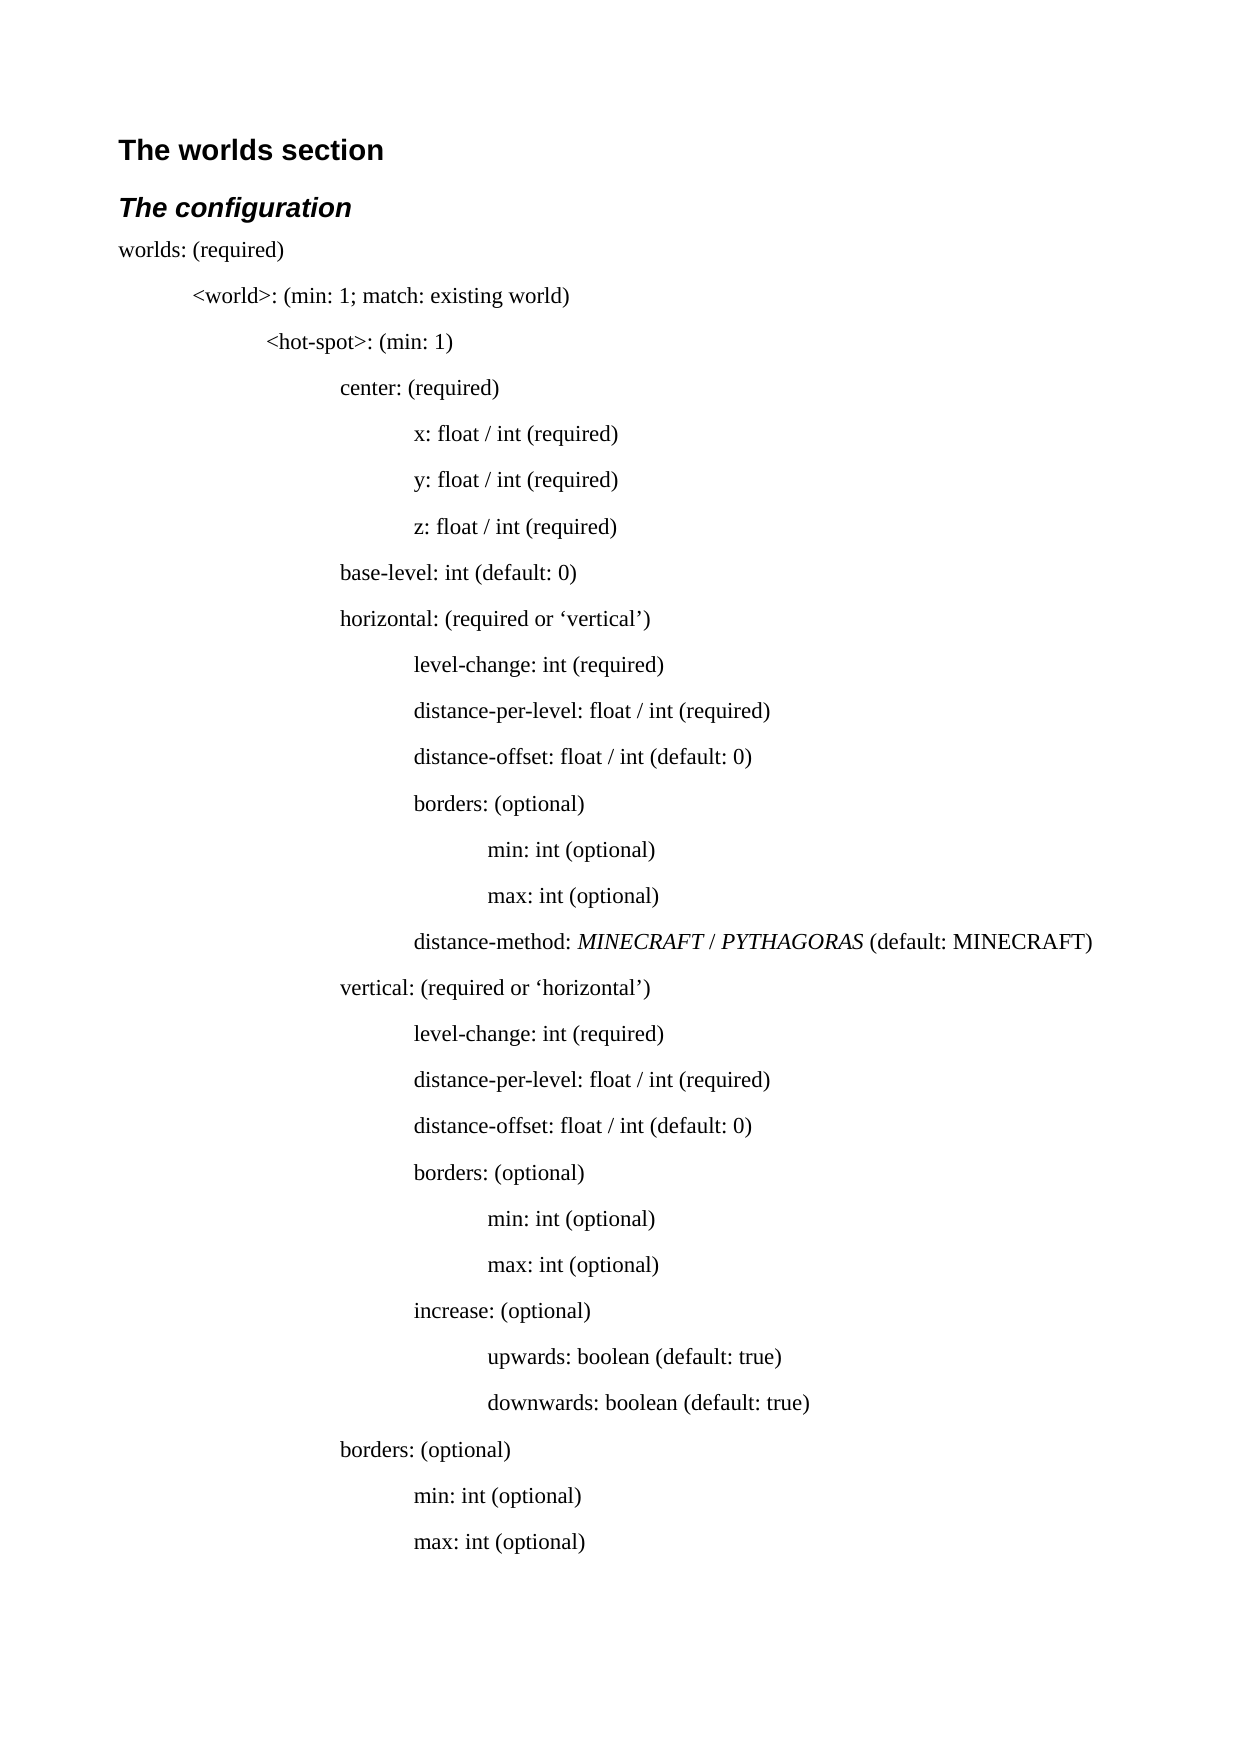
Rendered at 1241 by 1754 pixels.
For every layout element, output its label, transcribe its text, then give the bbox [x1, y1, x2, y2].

text <world>: (min: 1; match: existing world) [192, 282, 1122, 308]
text center: (required) [340, 374, 1122, 401]
text min: int (optional) [487, 836, 1122, 862]
text distance-offset: float / int (default: 0) [413, 1113, 1122, 1139]
text x: float / int (required) [413, 420, 1122, 447]
text horizontal: (required or ‘vertical’) [340, 605, 1122, 631]
subtitle The worlds section [118, 133, 1122, 166]
text min: int (optional) [413, 1482, 1122, 1508]
text borders: (optional) [413, 1159, 1122, 1185]
text downwards: boolean (default: true) [487, 1389, 1122, 1416]
text max: int (optional) [413, 1528, 1122, 1554]
text min: int (optional) [487, 1205, 1122, 1231]
text z: float / int (required) [413, 513, 1122, 539]
text vertical: (required or ‘horizontal’) [340, 974, 1122, 1001]
text borders: (optional) [340, 1436, 1122, 1462]
text increase: (optional) [413, 1297, 1122, 1323]
text <hot-spot>: (min: 1) [266, 328, 1122, 354]
text distance-method: MINECRAFT / PYTHAGORAS (default: MINECRAFT) [413, 928, 1122, 954]
text distance-per-level: float / int (required) [413, 697, 1122, 724]
text distance-offset: float / int (default: 0) [413, 743, 1122, 770]
text max: int (optional) [487, 882, 1122, 908]
text level-change: int (required) [413, 651, 1122, 677]
text upwards: boolean (default: true) [487, 1343, 1122, 1370]
subtitle The configuration [118, 191, 1122, 223]
text base-level: int (default: 0) [340, 559, 1122, 585]
text worlds: (required) [118, 236, 1122, 262]
text max: int (optional) [487, 1251, 1122, 1277]
text level-change: int (required) [413, 1020, 1122, 1047]
text distance-per-level: float / int (required) [413, 1066, 1122, 1093]
text y: float / int (required) [413, 467, 1122, 493]
text borders: (optional) [413, 789, 1122, 816]
